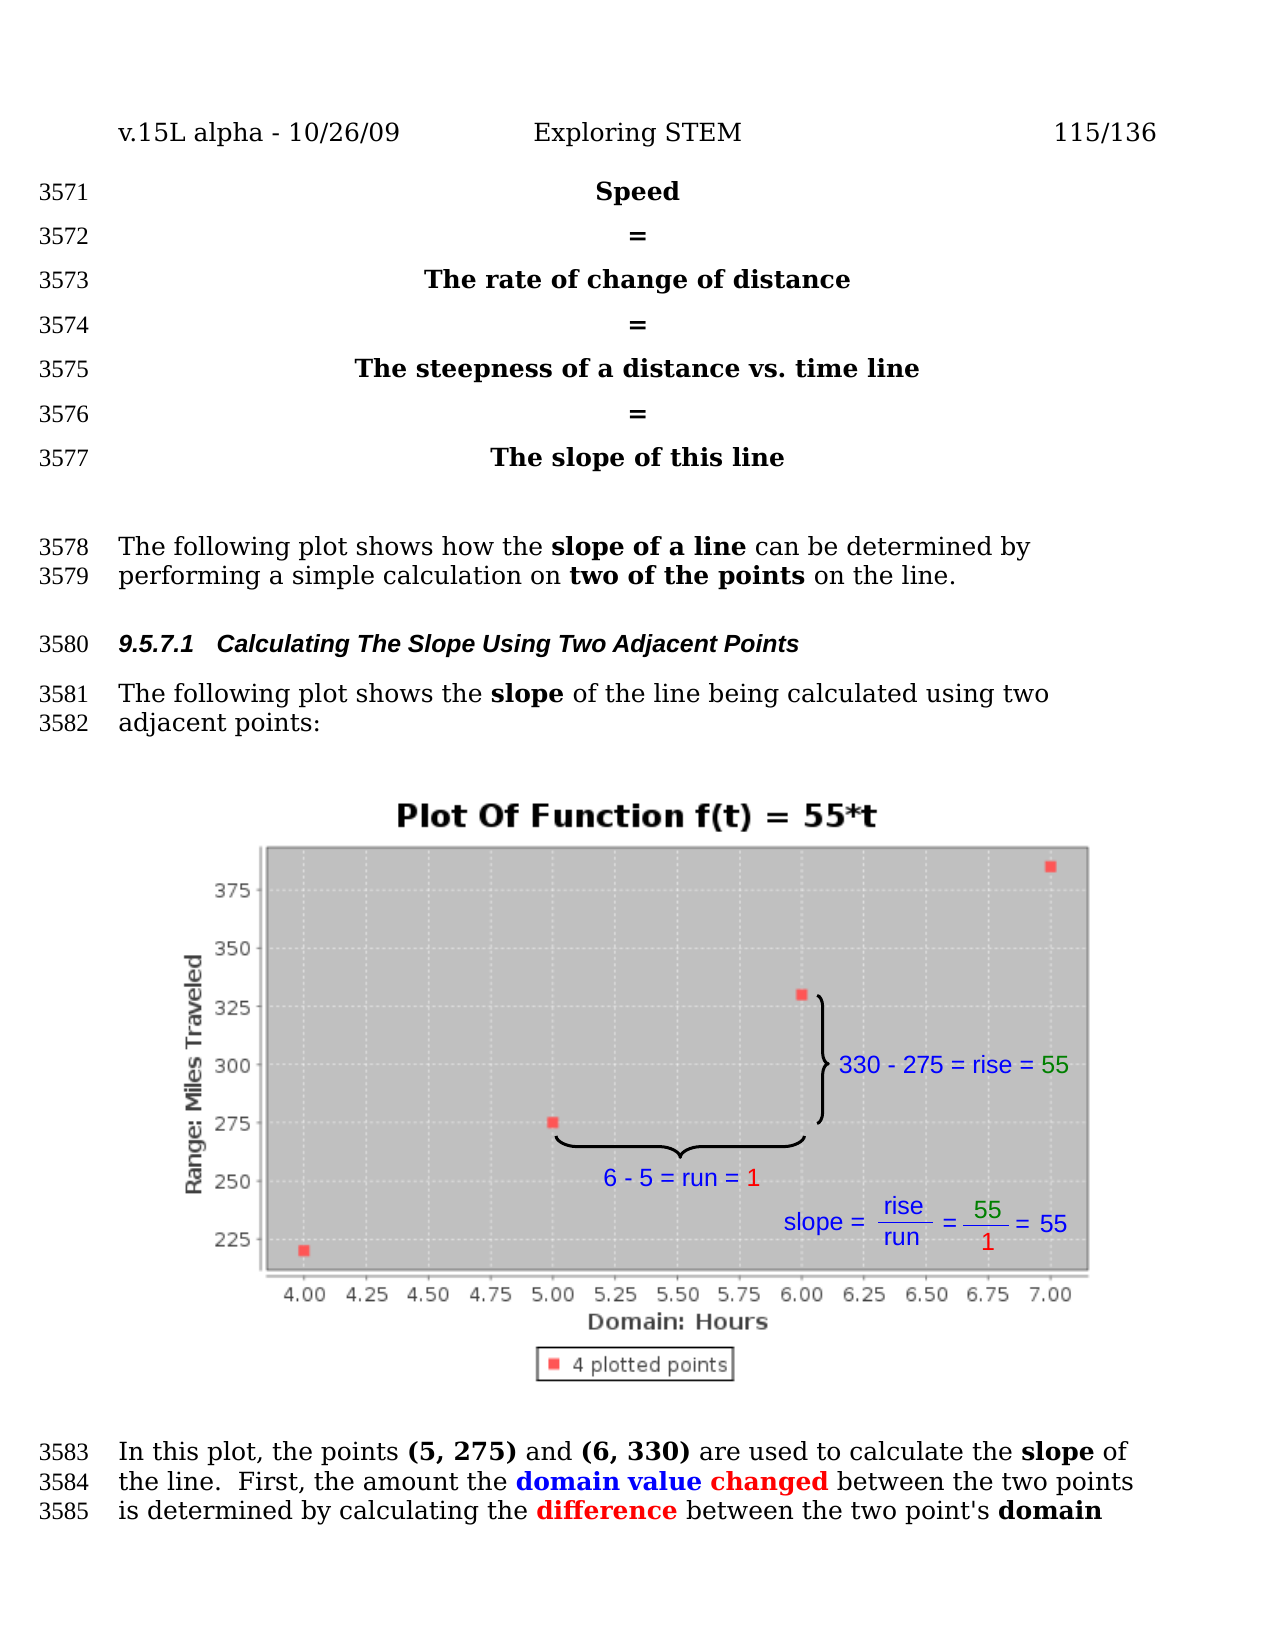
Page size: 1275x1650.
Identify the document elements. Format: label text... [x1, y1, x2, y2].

text Speed [118, 177, 1157, 206]
text The following plot shows how the slope of a line can be determined by performing a simple calculation on two of the points on the line. [118, 532, 1157, 591]
text The steepness of a distance vs. time line [118, 354, 1157, 384]
text = [118, 310, 1157, 339]
text The following plot shows the slope of the line being calculated using two adjacent points: [118, 679, 1157, 738]
text = [118, 399, 1157, 428]
text = [118, 221, 1157, 251]
text In this plot, the points (5, 275) and (6, 330) are used to calculate the slope of the line. First, the amount the domain value changed between the two points is determined by calculating the difference between the two point's domain [118, 1437, 1157, 1526]
text The rate of change of distance [118, 266, 1157, 295]
text The slope of this line [118, 443, 1157, 472]
subtitle Calculating The Slope Using Two Adjacent Points [118, 629, 1157, 658]
